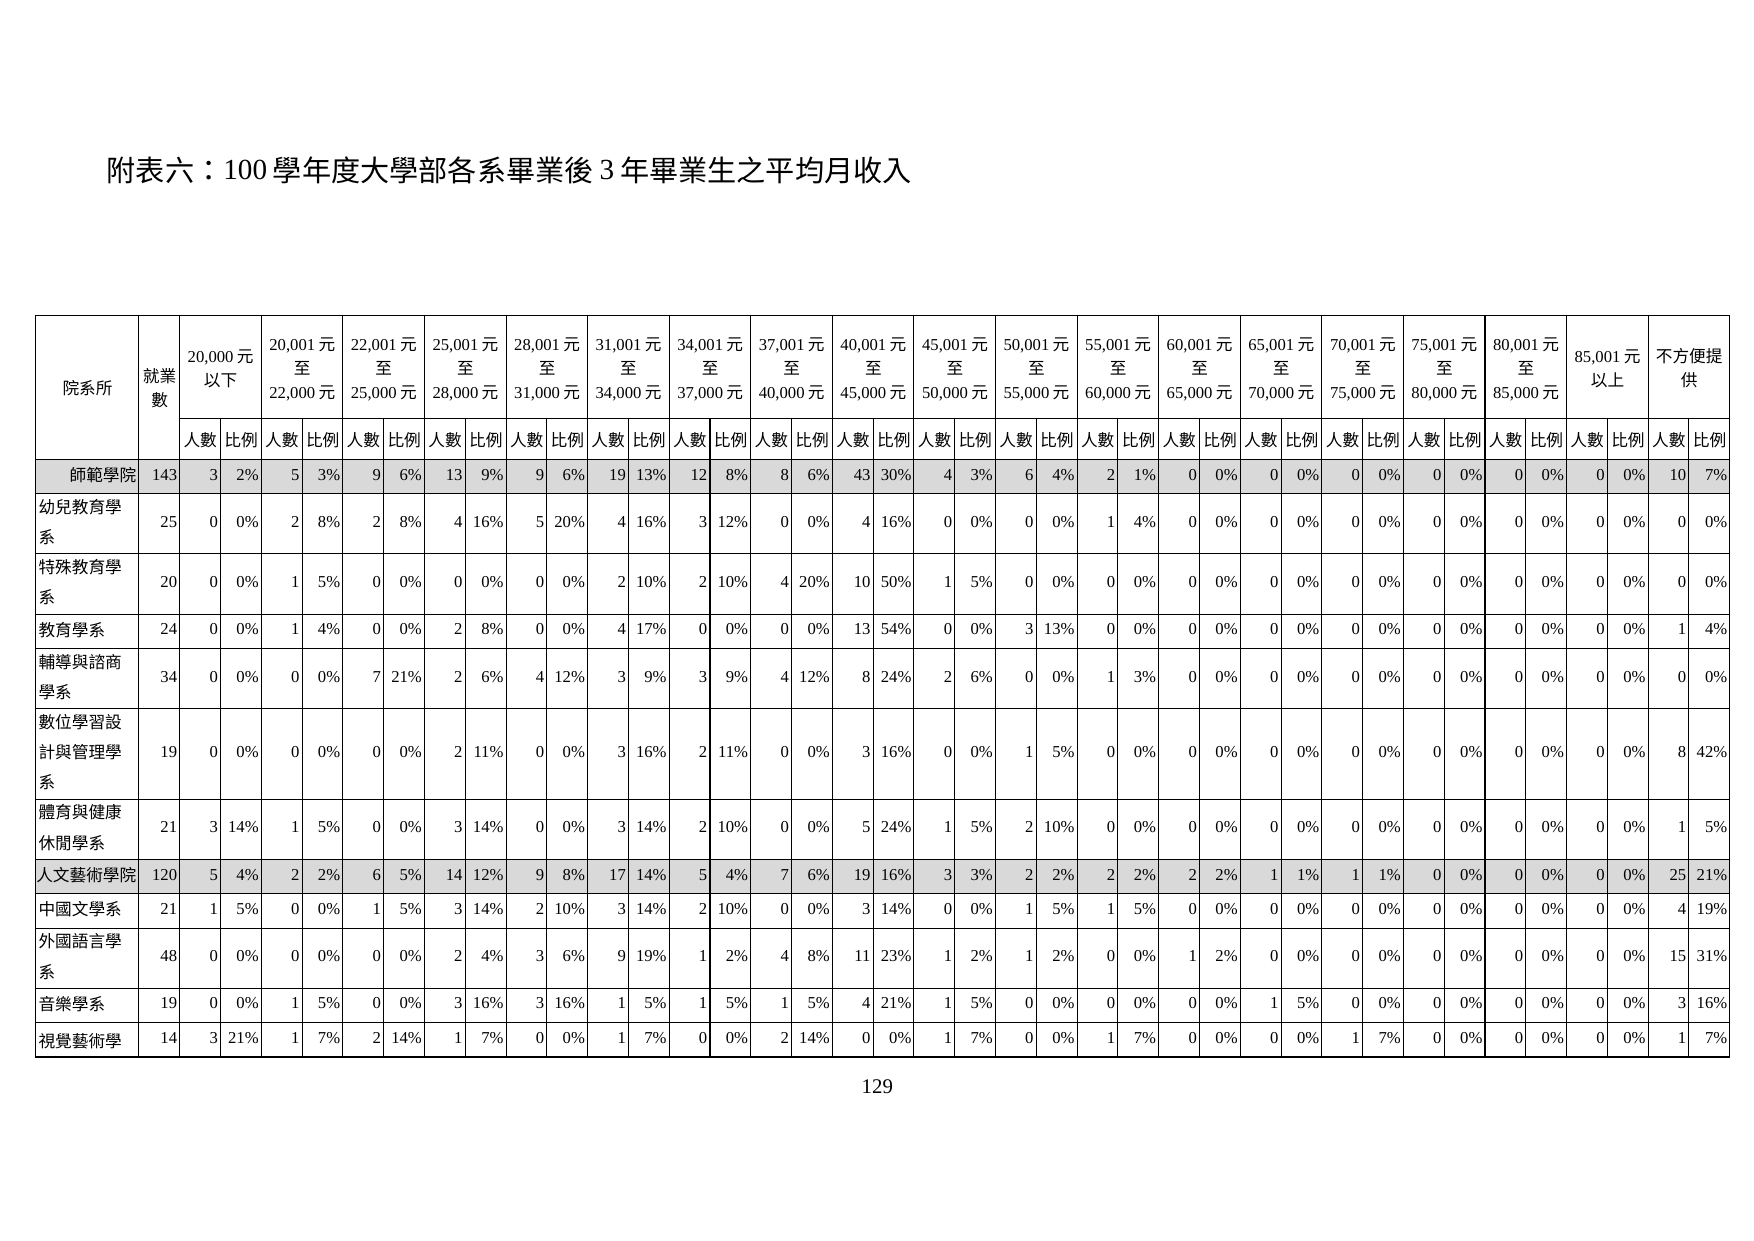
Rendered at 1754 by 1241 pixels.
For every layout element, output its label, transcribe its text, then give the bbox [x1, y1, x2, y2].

table_cell 0% [1526, 709, 1566, 798]
table_cell 3% [303, 460, 342, 493]
table_cell 0% [1037, 989, 1077, 1022]
table_cell 0% [955, 894, 995, 927]
table_cell 7% [303, 1023, 342, 1056]
table_cell 0 [1322, 554, 1362, 613]
table_cell 5% [1282, 989, 1321, 1022]
table_cell 0% [547, 709, 587, 798]
table_cell 中國文學系 [36, 894, 138, 927]
table_cell 3 [996, 615, 1036, 648]
table_cell 4 [751, 649, 791, 708]
table_cell 0% [1282, 1023, 1321, 1056]
table_cell 0% [1526, 649, 1566, 708]
table_cell 1% [1282, 860, 1321, 893]
table_cell 2 [1159, 860, 1199, 893]
table_cell 1 [1649, 1023, 1688, 1056]
table_cell 0% [1363, 709, 1403, 798]
table_cell 5% [955, 989, 995, 1022]
table_cell 比例 [221, 419, 261, 459]
table_cell 0 [1404, 615, 1444, 648]
table_cell 0 [1241, 709, 1281, 798]
table_header 25,001元 至 28,000元 [425, 316, 506, 418]
table_cell 2 [670, 709, 709, 798]
table_cell 0 [1404, 709, 1444, 798]
table_cell 21% [384, 649, 424, 708]
table_cell 0% [1608, 800, 1648, 859]
table_cell 師範學院 [36, 460, 138, 493]
table_cell 3% [955, 460, 995, 493]
table_cell 人數 [1241, 419, 1281, 459]
table_cell 48 [139, 929, 179, 988]
table_cell 2 [1078, 860, 1117, 893]
table_cell 14% [792, 1023, 832, 1056]
table_cell 3 [833, 709, 873, 798]
table_cell 0 [1241, 929, 1281, 988]
table_cell 0 [1322, 989, 1362, 1022]
table_cell 3 [1649, 989, 1688, 1022]
table_cell 0% [1689, 494, 1729, 553]
table_cell 54% [874, 615, 913, 648]
table_cell 0 [1241, 460, 1281, 493]
table_cell 0 [1486, 800, 1525, 859]
table_cell 0% [1445, 709, 1484, 798]
table_cell 4% [303, 615, 342, 648]
table_cell 0 [1567, 615, 1607, 648]
table_cell 0 [343, 615, 383, 648]
table_cell 0 [1322, 649, 1362, 708]
table_cell 0 [1486, 709, 1525, 798]
table_header 20,000元以下 [180, 316, 261, 418]
table_cell 4 [507, 649, 546, 708]
table_cell 16% [547, 989, 587, 1022]
table_cell 2 [343, 1023, 383, 1056]
table_cell 21% [1689, 860, 1729, 893]
table_cell 0% [1200, 494, 1240, 553]
table_cell 人數 [1567, 419, 1607, 459]
table_cell 1 [262, 1023, 302, 1056]
table_cell 3 [425, 894, 465, 927]
table_cell 0 [507, 615, 546, 648]
table_cell 5% [1118, 894, 1158, 927]
table_header 65,001元 至 70,000元 [1241, 316, 1321, 418]
table_cell 2 [425, 709, 465, 798]
table_cell 0% [1526, 989, 1566, 1022]
table_cell 14 [139, 1023, 179, 1056]
table_cell 0 [1078, 800, 1117, 859]
table_cell 5% [792, 989, 832, 1022]
table_cell 0% [955, 709, 995, 798]
table_cell 1 [996, 894, 1036, 927]
table_cell 0% [1608, 1023, 1648, 1056]
table_cell 0 [1567, 554, 1607, 613]
table_cell 人數 [1322, 419, 1362, 459]
table_cell 5% [1689, 800, 1729, 859]
table_cell 0 [1322, 460, 1362, 493]
table_cell 14 [425, 860, 465, 893]
table_cell 0 [751, 800, 791, 859]
table_cell 30% [874, 460, 913, 493]
table_cell 0% [1200, 709, 1240, 798]
table_cell 1 [670, 929, 709, 988]
table_cell 12% [547, 649, 587, 708]
table_cell 3 [588, 800, 628, 859]
table_cell 0 [507, 1023, 546, 1056]
table_cell 1 [914, 800, 954, 859]
table_cell 比例 [303, 419, 342, 459]
table_cell 0 [1486, 929, 1525, 988]
table_cell 0 [180, 554, 220, 613]
table_cell 3 [670, 649, 709, 708]
table_cell 0 [1159, 649, 1199, 708]
table_cell 5% [1037, 894, 1077, 927]
table_cell 3 [588, 894, 628, 927]
table_cell 0% [1037, 494, 1077, 553]
table_cell 34 [139, 649, 179, 708]
table_cell 0 [180, 709, 220, 798]
table_cell 4 [833, 494, 873, 553]
table_cell 50% [874, 554, 913, 613]
table_cell 2 [670, 554, 709, 613]
table_cell 0% [711, 615, 750, 648]
table_cell 0% [384, 800, 424, 859]
table_cell 143 [139, 460, 179, 493]
table_cell 0 [262, 929, 302, 988]
table_cell 0% [1608, 929, 1648, 988]
table_cell 0 [1241, 615, 1281, 648]
table_cell 1 [1322, 1023, 1362, 1056]
table_cell 2% [711, 929, 750, 988]
table_cell 1% [1363, 860, 1403, 893]
table_cell 0 [751, 494, 791, 553]
table_cell 0% [221, 615, 261, 648]
table_cell 5% [303, 554, 342, 613]
table_cell 0% [1118, 615, 1158, 648]
table_cell 比例 [547, 419, 587, 459]
table_cell 20 [139, 554, 179, 613]
table_cell 0% [384, 929, 424, 988]
table_cell 17 [588, 860, 628, 893]
table_cell 0% [384, 709, 424, 798]
table_header 20,001元 至 22,000元 [262, 316, 342, 418]
table_cell 8% [792, 929, 832, 988]
table_cell 6% [792, 860, 832, 893]
table_cell 5% [221, 894, 261, 927]
table_cell 5% [711, 989, 750, 1022]
table_cell 0% [221, 989, 261, 1022]
table_cell 0% [955, 615, 995, 648]
table_cell 9% [466, 460, 506, 493]
table_cell 0 [1241, 800, 1281, 859]
table_cell 2 [670, 894, 709, 927]
table_cell 0 [1404, 800, 1444, 859]
table_cell 16% [874, 860, 913, 893]
table_cell 0% [221, 554, 261, 613]
table_cell 7 [751, 860, 791, 893]
table_cell 0 [1567, 460, 1607, 493]
table_cell 0% [1445, 989, 1484, 1022]
table_cell 3 [588, 709, 628, 798]
table_cell 24 [139, 615, 179, 648]
table_cell 0% [384, 989, 424, 1022]
table_cell 0% [221, 494, 261, 553]
table_cell 14% [384, 1023, 424, 1056]
table_cell 5% [629, 989, 669, 1022]
table_cell 0% [955, 494, 995, 553]
table_cell 16% [629, 494, 669, 553]
table_cell 0 [180, 649, 220, 708]
table_header 60,001元 至 65,000元 [1159, 316, 1240, 418]
table_cell 8% [711, 460, 750, 493]
table_cell 16% [466, 989, 506, 1022]
table_cell 比例 [1445, 419, 1484, 459]
table_cell 1 [670, 989, 709, 1022]
table_cell 0 [1567, 709, 1607, 798]
table_cell 2 [1078, 460, 1117, 493]
table_header 40,001元 至 45,000元 [833, 316, 913, 418]
table_cell 人數 [914, 419, 954, 459]
table_cell 0% [1118, 554, 1158, 613]
table_cell 9 [507, 860, 546, 893]
table_cell 0% [1282, 554, 1321, 613]
table_cell 比例 [1282, 419, 1321, 459]
table_cell 13% [1037, 615, 1077, 648]
table_cell 1 [1649, 800, 1688, 859]
table_header 22,001元 至 25,000元 [343, 316, 424, 418]
table_cell 0% [1118, 929, 1158, 988]
table_cell 0 [1159, 709, 1199, 798]
table_cell 0% [1526, 929, 1566, 988]
table_cell 0% [1445, 894, 1484, 927]
table_cell 20% [547, 494, 587, 553]
table_cell 1 [996, 709, 1036, 798]
table_cell 0 [1404, 929, 1444, 988]
table_cell 0 [1322, 894, 1362, 927]
table_cell 0 [1078, 709, 1117, 798]
table_cell 0 [1486, 615, 1525, 648]
table_cell 3 [833, 894, 873, 927]
table_cell 0% [1282, 615, 1321, 648]
table_cell 23% [874, 929, 913, 988]
table_cell 4 [914, 460, 954, 493]
table_cell 0% [1200, 615, 1240, 648]
table_cell 0 [1404, 554, 1444, 613]
table_cell 7% [466, 1023, 506, 1056]
table_cell 0% [1608, 494, 1648, 553]
table_cell 2 [751, 1023, 791, 1056]
table_cell 0% [792, 494, 832, 553]
table_cell 人數 [1486, 419, 1525, 459]
table_cell 0% [1282, 460, 1321, 493]
table_cell 14% [629, 860, 669, 893]
table_cell 1 [262, 615, 302, 648]
table_cell 0% [1282, 494, 1321, 553]
table_cell 0% [1608, 860, 1648, 893]
table_cell 21% [874, 989, 913, 1022]
table_cell 幼兒教育學系 [36, 494, 138, 553]
table_cell 1 [914, 989, 954, 1022]
table_cell 12% [792, 649, 832, 708]
table_cell 4% [711, 860, 750, 893]
table_cell 2% [1037, 929, 1077, 988]
table_cell 0 [914, 709, 954, 798]
table_header 55,001元 至 60,000元 [1078, 316, 1158, 418]
table_cell 1 [262, 989, 302, 1022]
table_cell 0 [1159, 460, 1199, 493]
table_cell 19% [1689, 894, 1729, 927]
table_cell 0% [303, 709, 342, 798]
table_cell 1 [914, 554, 954, 613]
table_cell 3 [180, 460, 220, 493]
table_cell 人數 [670, 419, 709, 459]
table_cell 人數 [751, 419, 791, 459]
table_cell 24% [874, 649, 913, 708]
table_cell 1 [751, 989, 791, 1022]
table_cell 0% [1037, 1023, 1077, 1056]
table_cell 11% [466, 709, 506, 798]
table_cell 0% [1445, 460, 1484, 493]
table_cell 比例 [1118, 419, 1158, 459]
table_cell 0 [1159, 1023, 1199, 1056]
table_cell 0 [1078, 554, 1117, 613]
table_cell 0% [792, 709, 832, 798]
table_cell 0 [1404, 649, 1444, 708]
table_cell 數位學習設計與管理學系 [36, 709, 138, 798]
table_cell 0 [1486, 1023, 1525, 1056]
table_cell 14% [466, 894, 506, 927]
table_cell 0% [384, 554, 424, 613]
table_cell 0 [1322, 709, 1362, 798]
table_cell 0 [751, 894, 791, 927]
table_cell 25 [1649, 860, 1688, 893]
table_cell 3 [670, 494, 709, 553]
table_cell 0% [1282, 709, 1321, 798]
table_cell 0% [1363, 649, 1403, 708]
table_cell 8% [384, 494, 424, 553]
table_cell 4 [751, 554, 791, 613]
table_cell 4% [466, 929, 506, 988]
table_header 不方便提供 [1649, 316, 1729, 418]
table_cell 8 [1649, 709, 1688, 798]
table_cell 0% [1608, 554, 1648, 613]
table_cell 0 [1078, 989, 1117, 1022]
table_cell 人數 [262, 419, 302, 459]
table_header 50,001元 至 55,000元 [996, 316, 1077, 418]
table_cell 0% [547, 800, 587, 859]
table_cell 0% [221, 649, 261, 708]
table_cell 0% [1445, 929, 1484, 988]
table_cell 0% [1363, 800, 1403, 859]
table_cell 人數 [588, 419, 628, 459]
table_cell 0 [1404, 1023, 1444, 1056]
table_cell 2 [343, 494, 383, 553]
table_cell 特殊教育學系 [36, 554, 138, 613]
table_cell 2 [914, 649, 954, 708]
table_cell 0 [180, 615, 220, 648]
table_cell 0 [343, 800, 383, 859]
table_cell 0 [1567, 989, 1607, 1022]
table_cell 1 [262, 800, 302, 859]
table_cell 0% [1363, 894, 1403, 927]
table_cell 0 [996, 1023, 1036, 1056]
table_cell 0% [874, 1023, 913, 1056]
table_cell 1 [425, 1023, 465, 1056]
table_cell 比例 [955, 419, 995, 459]
table_cell 人數 [833, 419, 873, 459]
table_cell 0% [1282, 894, 1321, 927]
table_cell 10% [629, 554, 669, 613]
table_cell 人數 [507, 419, 546, 459]
table_cell 0% [1363, 554, 1403, 613]
table_cell 0 [1078, 929, 1117, 988]
table_cell 16% [466, 494, 506, 553]
table_cell 0 [1241, 1023, 1281, 1056]
table_cell 0% [1526, 860, 1566, 893]
table_cell 0% [1608, 894, 1648, 927]
table_cell 0% [1526, 615, 1566, 648]
table_cell 0 [1486, 894, 1525, 927]
table_cell 10% [1037, 800, 1077, 859]
table_cell 16% [629, 709, 669, 798]
table_cell 0% [1608, 989, 1648, 1022]
table_cell 25 [139, 494, 179, 553]
table_cell 0% [1200, 554, 1240, 613]
table_cell 2 [425, 649, 465, 708]
table_cell 0% [1526, 494, 1566, 553]
table_cell 5 [180, 860, 220, 893]
table_cell 0% [1363, 929, 1403, 988]
table_cell 2 [507, 894, 546, 927]
table_cell 0% [303, 649, 342, 708]
table_cell 1% [1118, 460, 1158, 493]
table_cell 0 [996, 989, 1036, 1022]
table_cell 8 [833, 649, 873, 708]
table_cell 0 [1567, 800, 1607, 859]
table_cell 6% [547, 929, 587, 988]
table_cell 0 [914, 894, 954, 927]
table_cell 0 [507, 554, 546, 613]
table_cell 1 [1078, 1023, 1117, 1056]
table_cell 6% [384, 460, 424, 493]
table_cell 13 [833, 615, 873, 648]
table_cell 4 [751, 929, 791, 988]
table_cell 4% [221, 860, 261, 893]
table_cell 0% [466, 554, 506, 613]
table_cell 0 [1567, 894, 1607, 927]
table_cell 0% [1200, 460, 1240, 493]
table_cell 1 [1322, 860, 1362, 893]
table_cell 3 [425, 989, 465, 1022]
table_cell 3 [180, 800, 220, 859]
table_cell 2 [425, 615, 465, 648]
table_cell 0% [1445, 649, 1484, 708]
table_cell 0% [1445, 615, 1484, 648]
table_cell 19 [139, 989, 179, 1022]
table_cell 19 [588, 460, 628, 493]
table_cell 人數 [1649, 419, 1688, 459]
table_cell 5% [955, 554, 995, 613]
table_cell 9 [507, 460, 546, 493]
table_cell 0 [1404, 460, 1444, 493]
table_cell 0 [1567, 649, 1607, 708]
table_cell 0% [1608, 615, 1648, 648]
table_cell 6% [466, 649, 506, 708]
table_cell 0 [914, 494, 954, 553]
table_cell 1 [1241, 989, 1281, 1022]
table_cell 比例 [1200, 419, 1240, 459]
table_cell 0% [1526, 554, 1566, 613]
table_cell 0% [1445, 860, 1484, 893]
table_cell 0% [1363, 494, 1403, 553]
table_cell 4 [1649, 894, 1688, 927]
table_cell 19 [139, 709, 179, 798]
table_cell 9 [588, 929, 628, 988]
table_cell 比例 [384, 419, 424, 459]
table_cell 13% [629, 460, 669, 493]
table_cell 42% [1689, 709, 1729, 798]
table_cell 1 [914, 1023, 954, 1056]
table_header 70,001元 至 75,000元 [1322, 316, 1403, 418]
table_cell 4 [833, 989, 873, 1022]
table_header 28,001元 至 31,000元 [507, 316, 587, 418]
table_cell 0 [343, 709, 383, 798]
table_cell 比例 [1363, 419, 1403, 459]
table_cell 0% [1445, 1023, 1484, 1056]
table_cell 0 [1322, 929, 1362, 988]
table_cell 0 [914, 615, 954, 648]
table_cell 11 [833, 929, 873, 988]
table_cell 3 [425, 800, 465, 859]
table_cell 43 [833, 460, 873, 493]
table_cell 4 [588, 494, 628, 553]
table_cell 1 [1159, 929, 1199, 988]
table_cell 5% [384, 860, 424, 893]
table_cell 1 [1078, 894, 1117, 927]
table_cell 0% [1526, 894, 1566, 927]
table_cell 13 [425, 460, 465, 493]
table_cell 9 [343, 460, 383, 493]
table_cell 0% [1689, 554, 1729, 613]
table_cell 6% [792, 460, 832, 493]
table_cell 3 [507, 989, 546, 1022]
table_cell 人文藝術學院 [36, 860, 138, 893]
table_cell 0% [1445, 494, 1484, 553]
table_cell 0 [343, 929, 383, 988]
table_cell 24% [874, 800, 913, 859]
table_cell 1 [588, 1023, 628, 1056]
table_cell 0 [1404, 989, 1444, 1022]
table_cell 0% [1608, 709, 1648, 798]
table_cell 1 [1241, 860, 1281, 893]
table_cell 3 [588, 649, 628, 708]
table_cell 21 [139, 800, 179, 859]
table_cell 0 [1241, 494, 1281, 553]
table_cell 0% [1689, 649, 1729, 708]
table_cell 19 [833, 860, 873, 893]
table_cell 0 [1159, 554, 1199, 613]
table_header 75,001元 至 80,000元 [1404, 316, 1484, 418]
table_cell 2% [1200, 929, 1240, 988]
table_cell 音樂學系 [36, 989, 138, 1022]
table_cell 0 [1078, 615, 1117, 648]
table_cell 31% [1689, 929, 1729, 988]
table_cell 0 [1241, 894, 1281, 927]
table_cell 0% [547, 1023, 587, 1056]
table_cell 11% [711, 709, 750, 798]
table_cell 0% [1363, 460, 1403, 493]
table_cell 比例 [1037, 419, 1077, 459]
table_cell 2% [1200, 860, 1240, 893]
table_cell 0 [180, 989, 220, 1022]
table_cell 2 [262, 860, 302, 893]
table_cell 14% [874, 894, 913, 927]
table_cell 0% [1200, 894, 1240, 927]
table_cell 比例 [1608, 419, 1648, 459]
table_cell 0% [1200, 1023, 1240, 1056]
table_cell 7% [1689, 460, 1729, 493]
table_cell 體育與健康休閒學系 [36, 800, 138, 859]
table_cell 0 [1159, 800, 1199, 859]
table_cell 輔導與諮商學系 [36, 649, 138, 708]
table_cell 4% [1118, 494, 1158, 553]
table_cell 0 [1241, 554, 1281, 613]
table_cell 0 [1486, 989, 1525, 1022]
table_cell 1 [262, 554, 302, 613]
table_cell 0% [1037, 554, 1077, 613]
table_cell 2 [996, 800, 1036, 859]
table_cell 0% [1118, 709, 1158, 798]
table_header 31,001元 至 34,000元 [588, 316, 669, 418]
table_cell 0% [1608, 649, 1648, 708]
table_cell 1 [588, 989, 628, 1022]
table_cell 人數 [1404, 419, 1444, 459]
table_cell 8 [751, 460, 791, 493]
table_cell 0 [1159, 494, 1199, 553]
table_cell 0% [1526, 460, 1566, 493]
table_cell 0% [1445, 554, 1484, 613]
table_header 院系所 [36, 316, 138, 459]
table_cell 7% [1118, 1023, 1158, 1056]
table_cell 4 [425, 494, 465, 553]
table_cell 0 [507, 709, 546, 798]
table_cell 0 [1159, 894, 1199, 927]
table_cell 7% [1363, 1023, 1403, 1056]
table_cell 0 [180, 494, 220, 553]
table_cell 4% [1689, 615, 1729, 648]
table_cell 0 [425, 554, 465, 613]
table_cell 7% [1689, 1023, 1729, 1056]
table_cell 1 [914, 929, 954, 988]
table_header 37,001元 至 40,000元 [751, 316, 832, 418]
table_cell 0 [751, 709, 791, 798]
table_cell 3% [955, 860, 995, 893]
table_cell 0% [1282, 800, 1321, 859]
table_cell 19% [629, 929, 669, 988]
table_cell 10% [547, 894, 587, 927]
table_cell 5 [670, 860, 709, 893]
table_cell 0% [1118, 989, 1158, 1022]
table_cell 7% [629, 1023, 669, 1056]
table_cell 2 [425, 929, 465, 988]
table_cell 教育學系 [36, 615, 138, 648]
table_cell 5% [303, 800, 342, 859]
table_cell 比例 [711, 419, 750, 459]
table_cell 0% [547, 554, 587, 613]
table_cell 0 [670, 1023, 709, 1056]
table_cell 6% [955, 649, 995, 708]
table_cell 5 [507, 494, 546, 553]
table_cell 10 [833, 554, 873, 613]
table_cell 10% [711, 554, 750, 613]
table_cell 0 [670, 615, 709, 648]
table_cell 8% [547, 860, 587, 893]
table_cell 0% [1200, 649, 1240, 708]
table_cell 10% [711, 800, 750, 859]
table_cell 7% [955, 1023, 995, 1056]
table_cell 0% [792, 615, 832, 648]
table_cell 0% [221, 709, 261, 798]
table_cell 0% [1282, 649, 1321, 708]
table_cell 9% [711, 649, 750, 708]
table_cell 0% [384, 615, 424, 648]
table_cell 人數 [425, 419, 465, 459]
table_cell 0 [343, 989, 383, 1022]
table_cell 0% [1200, 989, 1240, 1022]
table_cell 視覺藝術學 [36, 1023, 138, 1056]
table_cell 3 [914, 860, 954, 893]
table_cell 3% [1118, 649, 1158, 708]
table_cell 1 [1078, 494, 1117, 553]
table_cell 12% [711, 494, 750, 553]
table_cell 外國語言學系 [36, 929, 138, 988]
table_cell 4 [588, 615, 628, 648]
table_cell 1 [180, 894, 220, 927]
table_cell 120 [139, 860, 179, 893]
table_cell 0% [1445, 800, 1484, 859]
table_cell 0% [792, 894, 832, 927]
table_cell 2% [303, 860, 342, 893]
table_cell 0 [1486, 649, 1525, 708]
table_cell 0% [1200, 800, 1240, 859]
table_cell 0 [262, 649, 302, 708]
table_header 80,001元 至 85,000元 [1486, 316, 1566, 418]
table_cell 0 [1649, 494, 1688, 553]
table_cell 0 [1322, 615, 1362, 648]
table_cell 0% [1526, 800, 1566, 859]
table_cell 2 [996, 860, 1036, 893]
table_cell 0 [1567, 1023, 1607, 1056]
table_cell 0 [1404, 494, 1444, 553]
table_cell 人數 [996, 419, 1036, 459]
table_header 45,001元 至 50,000元 [914, 316, 995, 418]
table_cell 0 [1159, 989, 1199, 1022]
table_cell 0 [996, 494, 1036, 553]
table_cell 0 [1486, 494, 1525, 553]
table_cell 比例 [466, 419, 506, 459]
table_cell 1 [996, 929, 1036, 988]
table_cell 20% [792, 554, 832, 613]
table_cell 8% [466, 615, 506, 648]
table_cell 人數 [1078, 419, 1117, 459]
table_cell 5% [1037, 709, 1077, 798]
table_cell 0% [1118, 800, 1158, 859]
table_cell 0 [1486, 860, 1525, 893]
table_cell 1 [343, 894, 383, 927]
table_cell 4% [1037, 460, 1077, 493]
table_cell 15 [1649, 929, 1688, 988]
table_cell 0 [833, 1023, 873, 1056]
table_cell 0% [1363, 615, 1403, 648]
table_cell 0 [1159, 615, 1199, 648]
table_cell 0% [303, 929, 342, 988]
table_cell 比例 [629, 419, 669, 459]
table_cell 0% [1363, 989, 1403, 1022]
table_cell 0% [303, 894, 342, 927]
table_cell 0 [180, 929, 220, 988]
table_cell 10% [711, 894, 750, 927]
table_cell 0 [1567, 860, 1607, 893]
table_cell 5% [303, 989, 342, 1022]
table_cell 0 [1649, 554, 1688, 613]
table_cell 0% [1282, 929, 1321, 988]
table_cell 1 [1078, 649, 1117, 708]
table_cell 5% [955, 800, 995, 859]
table_cell 人數 [1159, 419, 1199, 459]
table_cell 5% [384, 894, 424, 927]
table_cell 0 [507, 800, 546, 859]
table_header 34,001元 至 37,000元 [670, 316, 750, 418]
table_cell 0 [996, 649, 1036, 708]
table_cell 0 [1404, 894, 1444, 927]
table_cell 10 [1649, 460, 1688, 493]
table_cell 人數 [343, 419, 383, 459]
table_cell 2% [1118, 860, 1158, 893]
table_cell 0 [1322, 494, 1362, 553]
table_cell 2% [955, 929, 995, 988]
table_cell 21 [139, 894, 179, 927]
table_cell 2 [262, 494, 302, 553]
table_cell 12% [466, 860, 506, 893]
table_cell 0 [1404, 860, 1444, 893]
table_cell 0 [262, 709, 302, 798]
table_cell 0% [1526, 1023, 1566, 1056]
table_cell 人數 [180, 419, 220, 459]
table_cell 0 [1486, 460, 1525, 493]
table_cell 0 [262, 894, 302, 927]
table_cell 16% [874, 494, 913, 553]
table_cell 0% [1037, 649, 1077, 708]
table_cell 14% [629, 894, 669, 927]
table_cell 0 [1567, 929, 1607, 988]
table_cell 0% [711, 1023, 750, 1056]
table_cell 比例 [874, 419, 913, 459]
table_cell 3 [180, 1023, 220, 1056]
table_cell 17% [629, 615, 669, 648]
table_header 就業數 [139, 316, 179, 459]
table_cell 8% [303, 494, 342, 553]
table_cell 9% [629, 649, 669, 708]
table_cell 0 [996, 554, 1036, 613]
table_cell 6 [343, 860, 383, 893]
table_cell 比例 [1689, 419, 1729, 459]
table_cell 16% [874, 709, 913, 798]
table_cell 0% [792, 800, 832, 859]
table_cell 0 [751, 615, 791, 648]
table_cell 0% [1608, 460, 1648, 493]
table_cell 0% [221, 929, 261, 988]
table_cell 0% [547, 615, 587, 648]
table_cell 14% [221, 800, 261, 859]
table_header 85,001元以上 [1567, 316, 1648, 418]
table_cell 7 [343, 649, 383, 708]
table_cell 比例 [1526, 419, 1566, 459]
table_cell 0 [1322, 800, 1362, 859]
table_cell 0 [343, 554, 383, 613]
table_cell 21% [221, 1023, 261, 1056]
table_cell 12 [670, 460, 709, 493]
table_cell 14% [466, 800, 506, 859]
table_cell 0 [1241, 649, 1281, 708]
table_cell 6% [547, 460, 587, 493]
table_cell 2 [588, 554, 628, 613]
subtitle 附表六：100學年度大學部各系畢業後3年畢業生之平均月收入 [106, 127, 1648, 190]
table_cell 2% [1037, 860, 1077, 893]
table_cell 0 [1567, 494, 1607, 553]
table_cell 3 [507, 929, 546, 988]
table_cell 0 [1486, 554, 1525, 613]
table_cell 5 [833, 800, 873, 859]
table_cell 6 [996, 460, 1036, 493]
table_cell 比例 [792, 419, 832, 459]
table_cell 0 [1649, 649, 1688, 708]
table_cell 2% [221, 460, 261, 493]
table_cell 5 [262, 460, 302, 493]
table_cell 14% [629, 800, 669, 859]
table_cell 1 [1649, 615, 1688, 648]
table_cell 16% [1689, 989, 1729, 1022]
table_cell 2 [670, 800, 709, 859]
